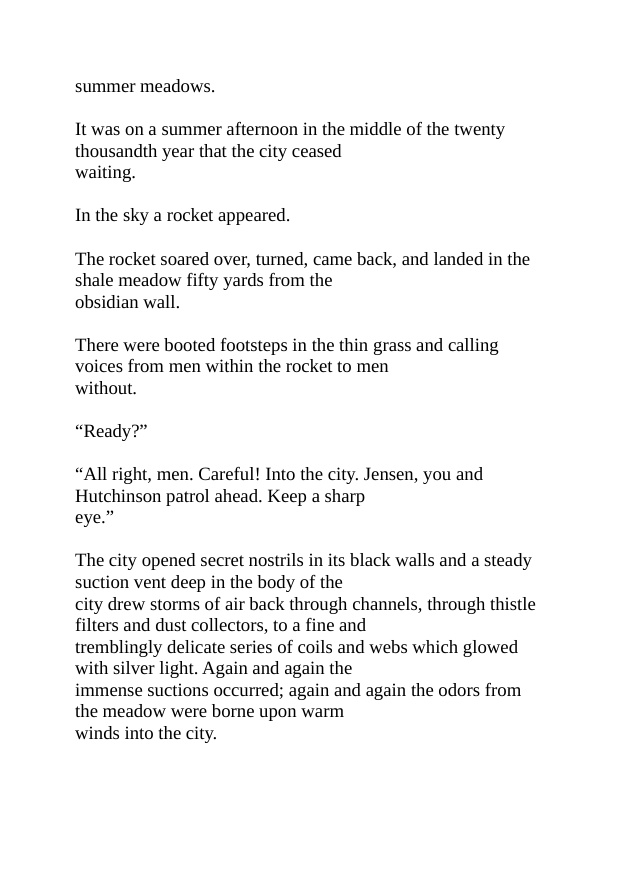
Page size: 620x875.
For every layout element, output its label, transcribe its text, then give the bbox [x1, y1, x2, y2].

text summer meadows. It was on a summer afternoon in the middle of the twenty thousandth year that the city ceased waiting. In the sky a rocket appeared. The rocket soared over, turned, came back, and landed in the shale meadow fifty yards from the obsidian wall. There were booted footsteps in the thin grass and calling voices from men within the rocket to men without. “Ready?” “All right, men. Careful! Into the city. Jensen, you and Hutchinson patrol ahead. Keep a sharp eye.” The city opened secret nostrils in its black walls and a steady suction vent deep in the body of the city drew storms of air back through channels, through thistle filters and dust collectors, to a fine and tremblingly delicate series of coils and webs which glowed with silver light. Again and again the immense suctions occurred; again and again the odors from the meadow were borne upon warm winds into the city. [75, 75, 544, 743]
